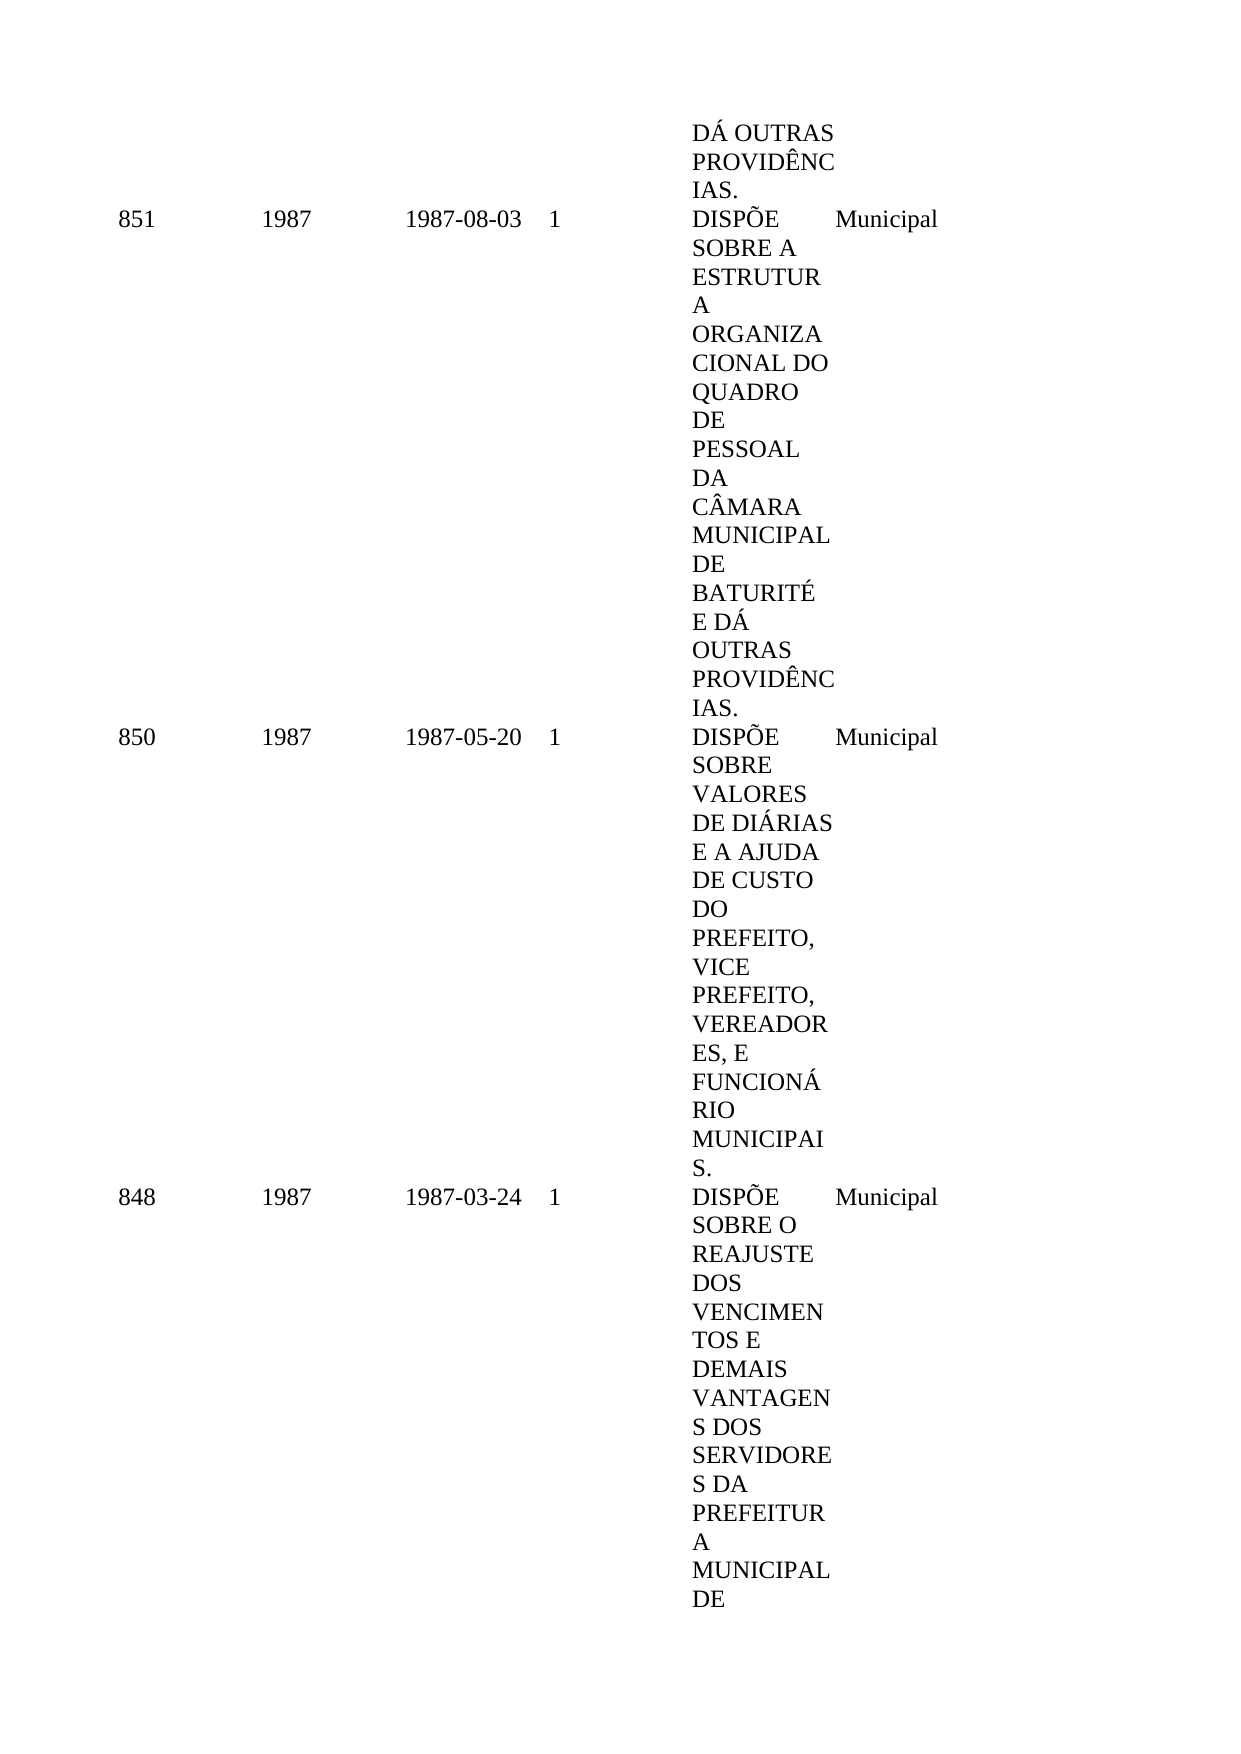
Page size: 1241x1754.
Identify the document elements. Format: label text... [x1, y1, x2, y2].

table_cell [979, 118, 1122, 204]
table_cell 848 [118, 1182, 261, 1613]
table_cell 1 [548, 1182, 692, 1613]
table_cell 1987-05-20 [405, 722, 548, 1182]
table_cell 1987-03-24 [405, 1182, 548, 1613]
table_cell [835, 118, 979, 204]
table_cell 850 [118, 722, 261, 1182]
table_cell 1 [548, 722, 692, 1182]
table_cell 1987 [261, 1182, 405, 1613]
table_cell Municipal [835, 1182, 979, 1613]
table_cell 1987-08-03 [405, 204, 548, 722]
table_cell [548, 118, 692, 204]
table_cell DISPÕE SOBRE O REAJUSTE DOS VENCIMENTOS E DEMAIS VANTAGENS DOS SERVIDORES DA PREFEITURA MUNICIPAL DE [692, 1182, 835, 1613]
table_cell [979, 204, 1122, 722]
table_cell 1987 [261, 722, 405, 1182]
table_cell DÁ OUTRAS PROVIDÊNCIAS. [692, 118, 835, 204]
table_cell [979, 1182, 1122, 1613]
table_cell Municipal [835, 722, 979, 1182]
table_cell [979, 722, 1122, 1182]
table_cell 1 [548, 204, 692, 722]
table_cell DISPÕE SOBRE A ESTRUTURA ORGANIZACIONAL DO QUADRO DE PESSOAL DA CÂMARA MUNICIPAL DE BATURITÉ E DÁ OUTRAS PROVIDÊNCIAS. [692, 204, 835, 722]
table_cell DISPÕE SOBRE VALORES DE DIÁRIAS E A AJUDA DE CUSTO DO PREFEITO, VICE PREFEITO, VEREADORES, E FUNCIONÁRIO MUNICIPAIS. [692, 722, 835, 1182]
table_cell 1987 [261, 204, 405, 722]
table_cell Municipal [835, 204, 979, 722]
table_cell 851 [118, 204, 261, 722]
table_cell [261, 118, 405, 204]
table_cell [405, 118, 548, 204]
table_cell [118, 118, 261, 204]
